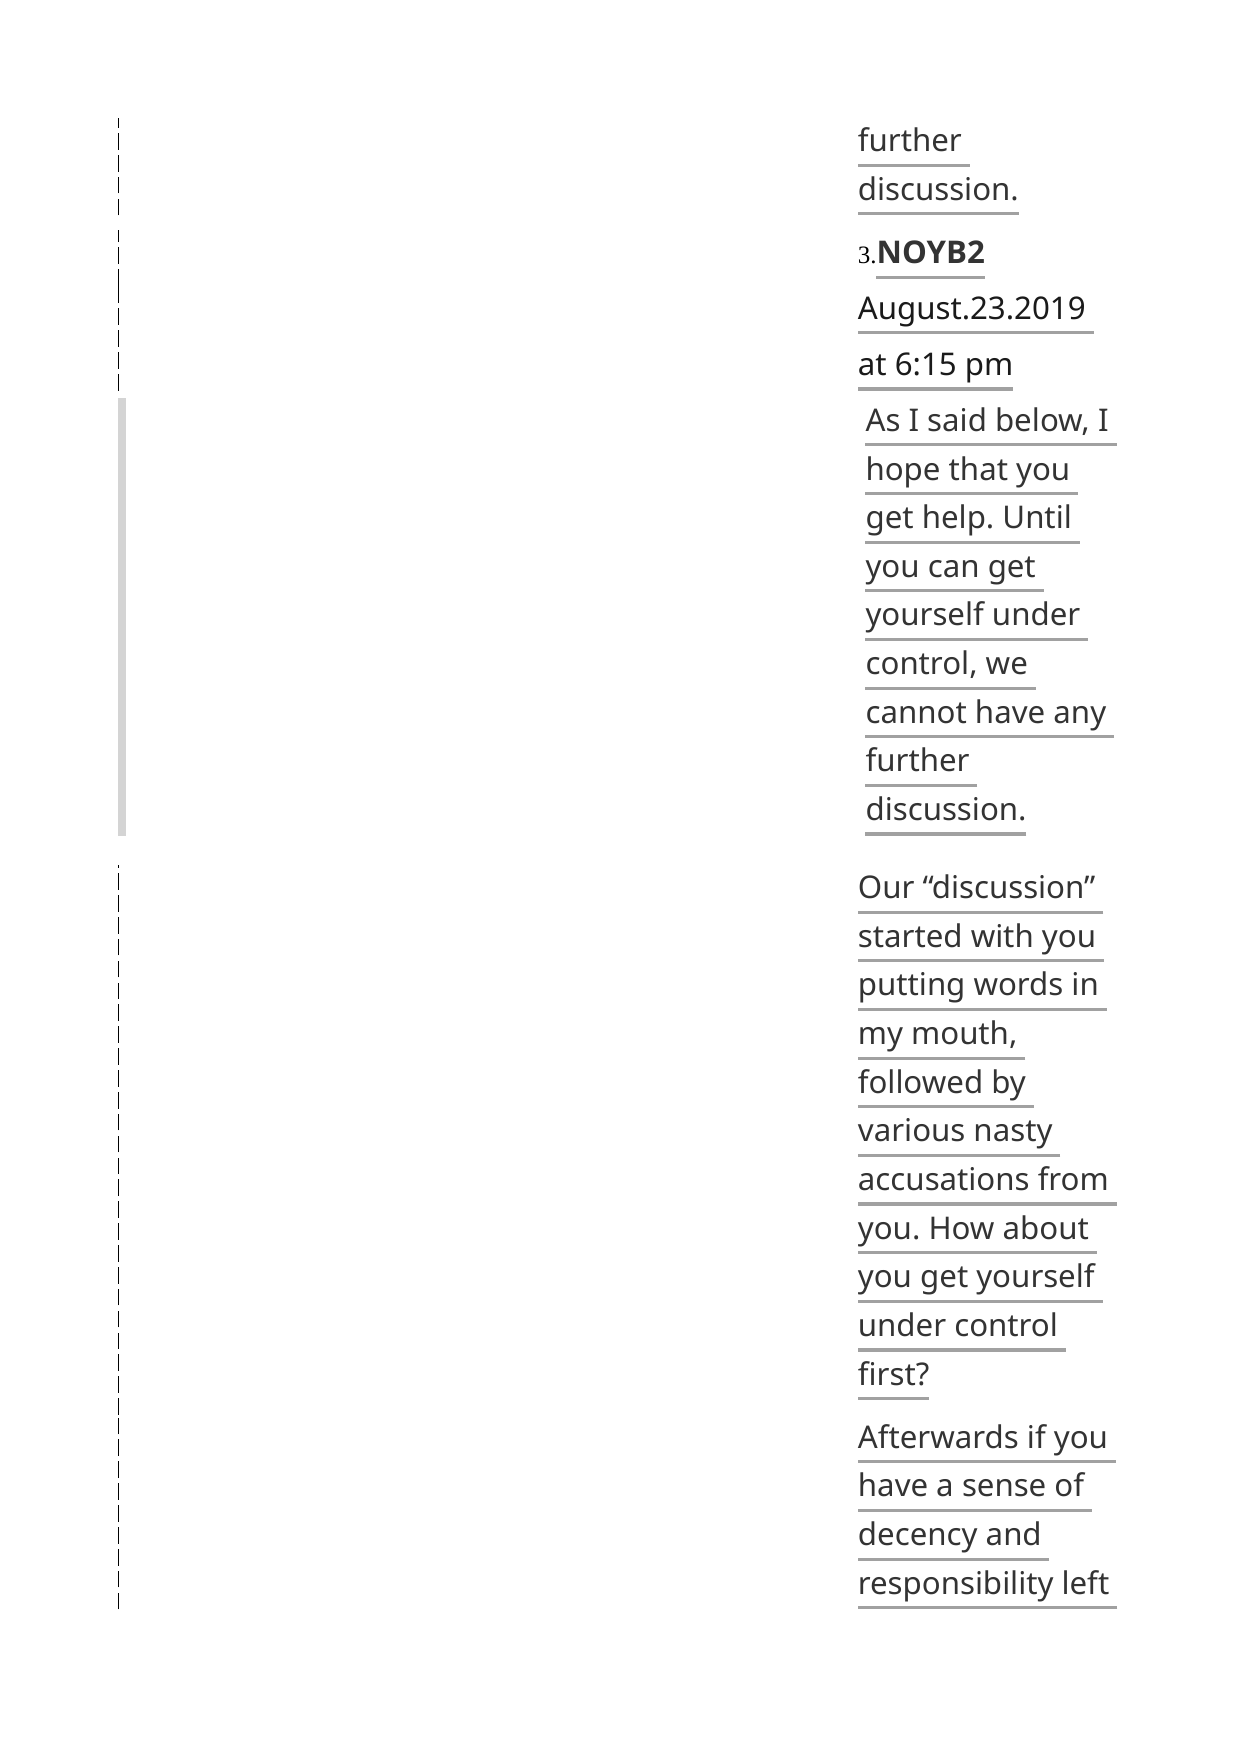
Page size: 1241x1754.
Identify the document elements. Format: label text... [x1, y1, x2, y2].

list August.23.2019 at 6:15 pm [118, 286, 1122, 391]
list further discussion. [118, 118, 1122, 215]
list Our “discussion” started with you putting words in my mouth, followed by various nasty accusations from you. How about you get yourself under control first? [118, 865, 1122, 1400]
list As I said below, I hope that you get help. Until you can get yourself under control, we cannot have any further discussion. [126, 398, 1122, 836]
list NOYB2 [118, 230, 1122, 279]
list Afterwards if you have a sense of decency and responsibility left [118, 1415, 1122, 1609]
